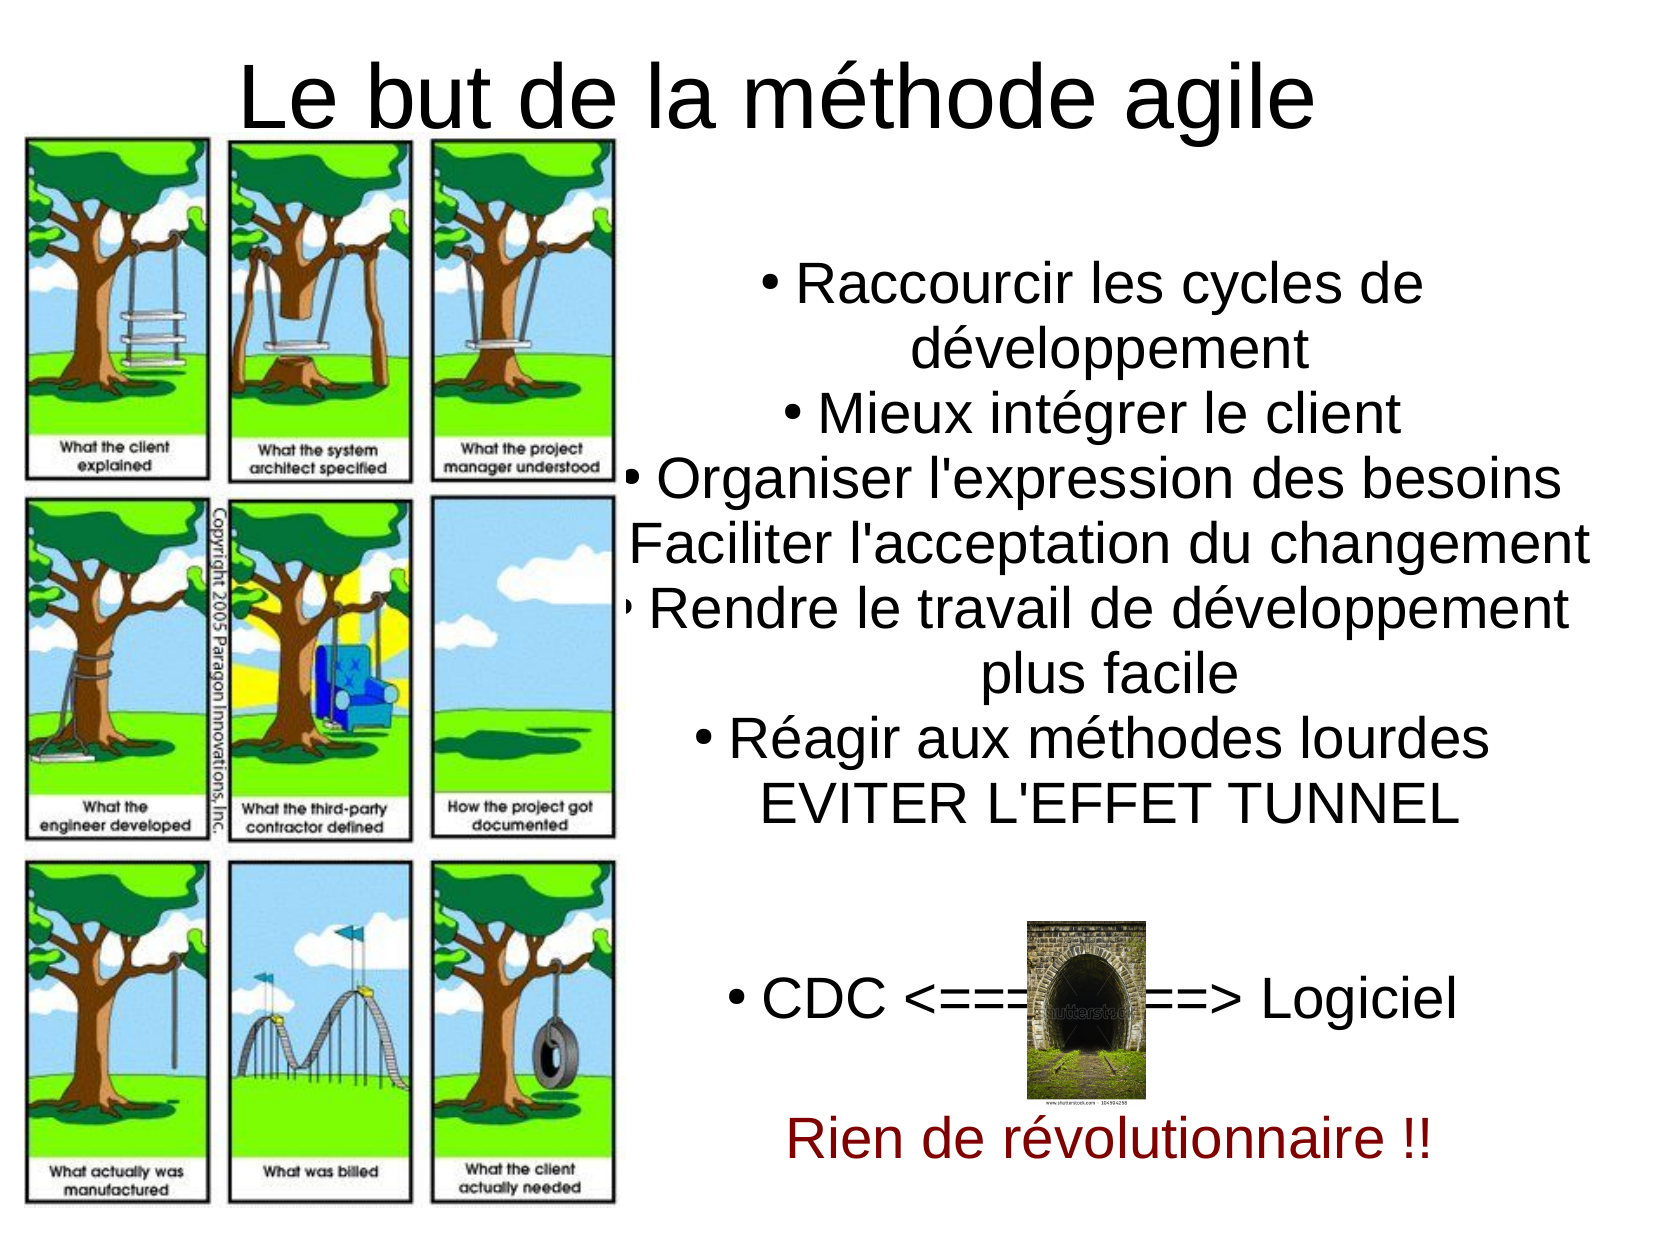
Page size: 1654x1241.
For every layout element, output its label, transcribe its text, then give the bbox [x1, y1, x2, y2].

picture [24, 132, 626, 1208]
subtitle Raccourcir les cycles de développement Mieux intégrer le client Organiser l'expression des besoins Faciliter l'acceptation du changement Rendre le travail de développement plus facile Réagir aux méthodes lourdes EVITER L'EFFET TUNNEL CDC <========> Logiciel Rien de révolutionnaire !! [626, 250, 1595, 1171]
title Le but de la méthode agile [47, 0, 1536, 201]
picture [1027, 921, 1146, 1107]
